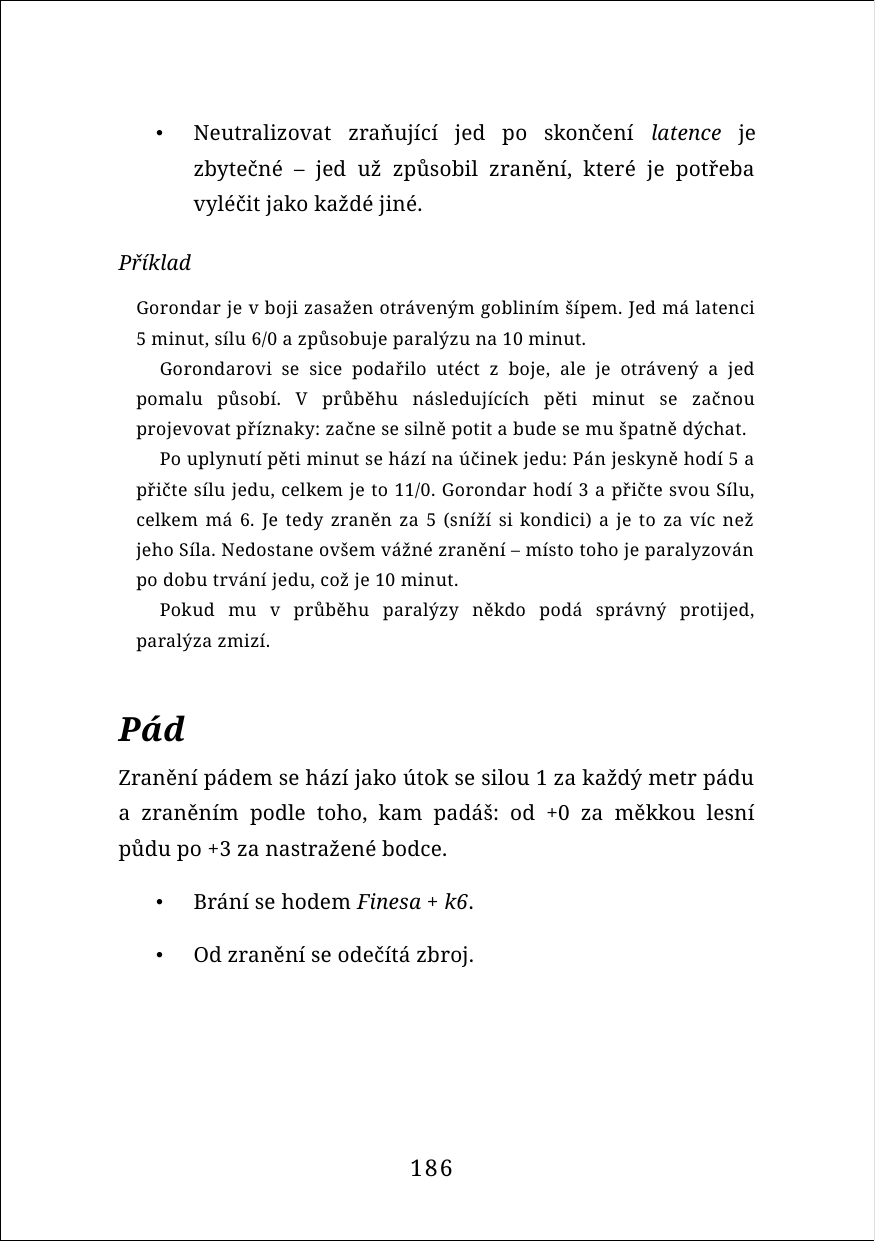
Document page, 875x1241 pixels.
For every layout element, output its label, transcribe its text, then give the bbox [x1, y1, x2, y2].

list Neutralizovat zraňující jed po skončení latence je zbytečné – jed už způsobil zranění, které je potřeba vyléčit jako každé jiné. [156, 118, 756, 218]
text Gorondar je v boji zasažen otráveným gobliním šípem. Jed má latenci 5 minut, sílu 6/0 a způsobuje paralýzu na 10 minut. Gorondarovi se sice podařilo utéct z boje, ale je otrávený a jed pomalu působí. V průběhu následujících pěti minut se začnou projevovat příznaky: začne se silně potit a bude se mu špatně dýchat. Po uplynutí pěti minut se hází na účinek jedu: Pán jeskyně hodí 5 a přičte sílu jedu, celkem je to 11/0. Gorondar hodí 3 a přičte svou Sílu, celkem má 6. Je tedy zraněn za 5 (sníží si kondici) a je to za víc než jeho Síla. Nedostane ovšem vážné zranění – místo toho je paralyzován po dobu trvání jedu, což je 10 minut. Pokud mu v průběhu paralýzy někdo podá správný protijed, paralýza zmizí. [136, 296, 756, 652]
list Brání se hodem Finesa + k6. [156, 887, 756, 915]
text Příklad [118, 248, 756, 277]
subtitle Pád [118, 706, 756, 751]
list Od zranění se odečítá zbroj. [156, 940, 756, 969]
text Zranění pádem se hází jako útok se silou 1 za každý metr pádu a zraněním podle toho, kam padáš: od +0 za měkkou lesní půdu po +3 za nastražené bodce. [118, 763, 756, 862]
